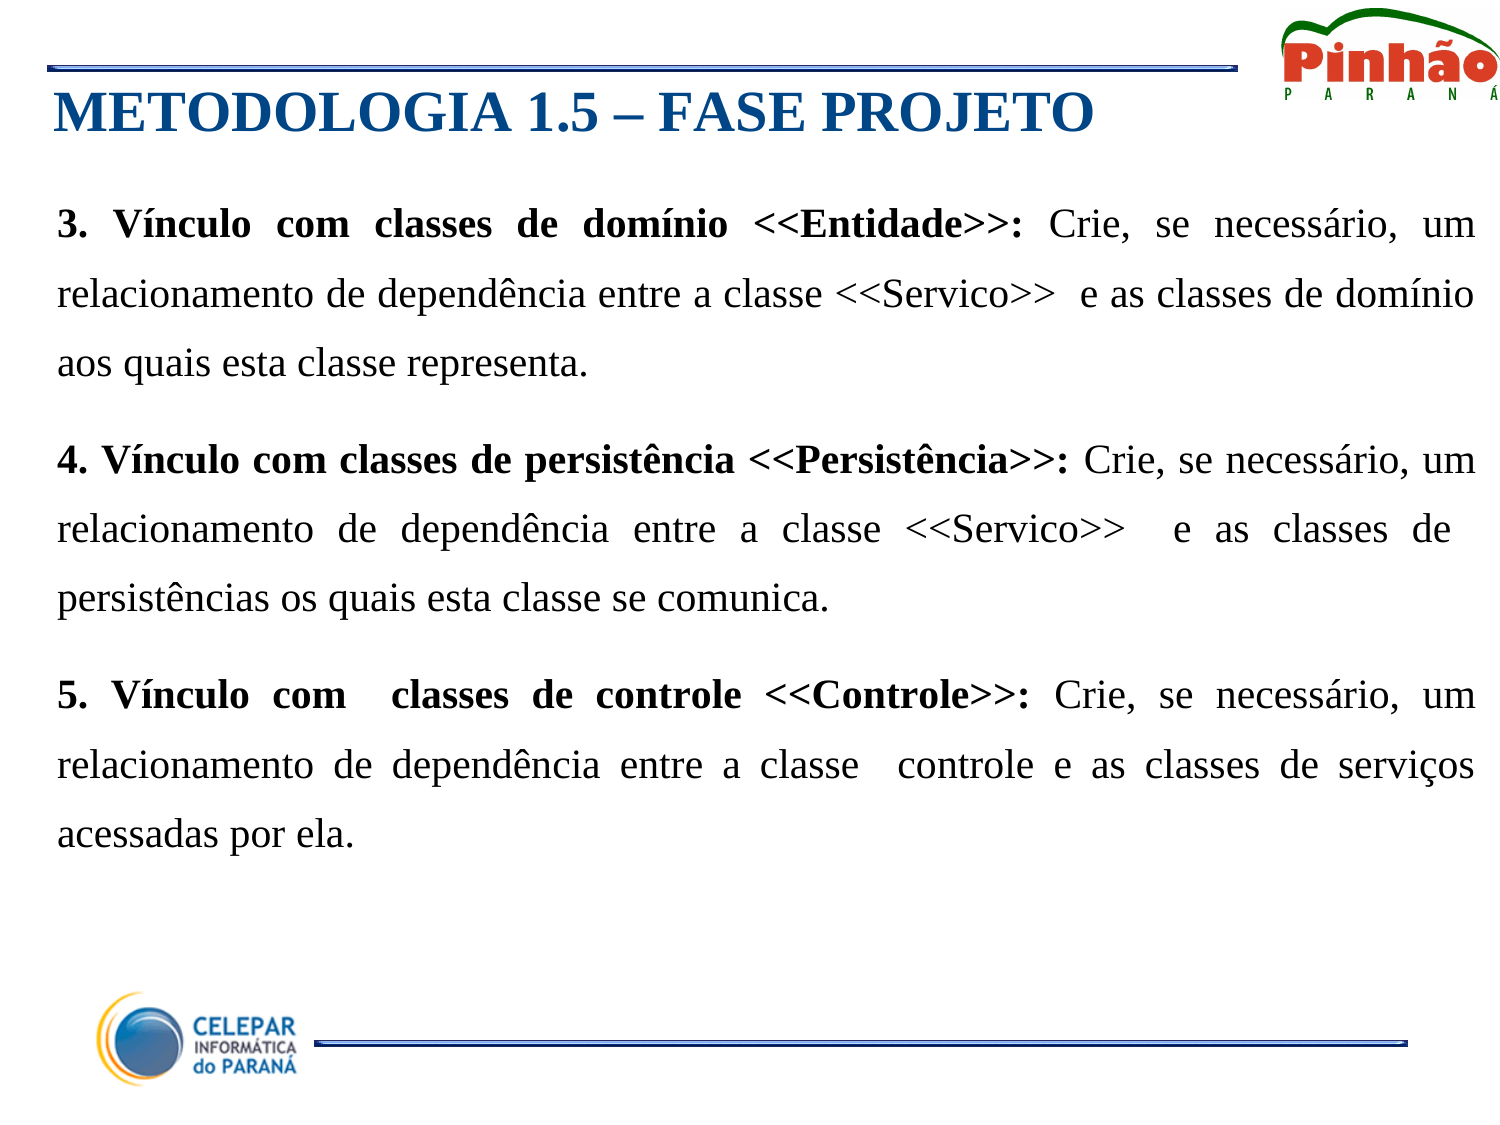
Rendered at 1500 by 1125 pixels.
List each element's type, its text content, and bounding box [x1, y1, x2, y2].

picture [1281, 8, 1500, 100]
text_box METODOLOGIA 1.5 – FASE PROJETO [53, 79, 1097, 156]
text_box 3. Vínculo com classes de domínio <<Entidade>>: Crie, se necessário, um relacionamento de dependência entre a classe <<Servico>> e as classes de domínio aos quais esta classe representa. 4. Vínculo com classes de persistência <<Persistência>>: Crie, se necessário, um relacionamento de dependência entre a classe <<Servico>> e as classes de persistências os quais esta classe se comunica. 5. Vínculo com classes de controle <<Controle>>: Crie, se necessário, um relacionamento de dependência entre a classe controle e as classes de serviços acessadas por ela. [57, 177, 1477, 1090]
